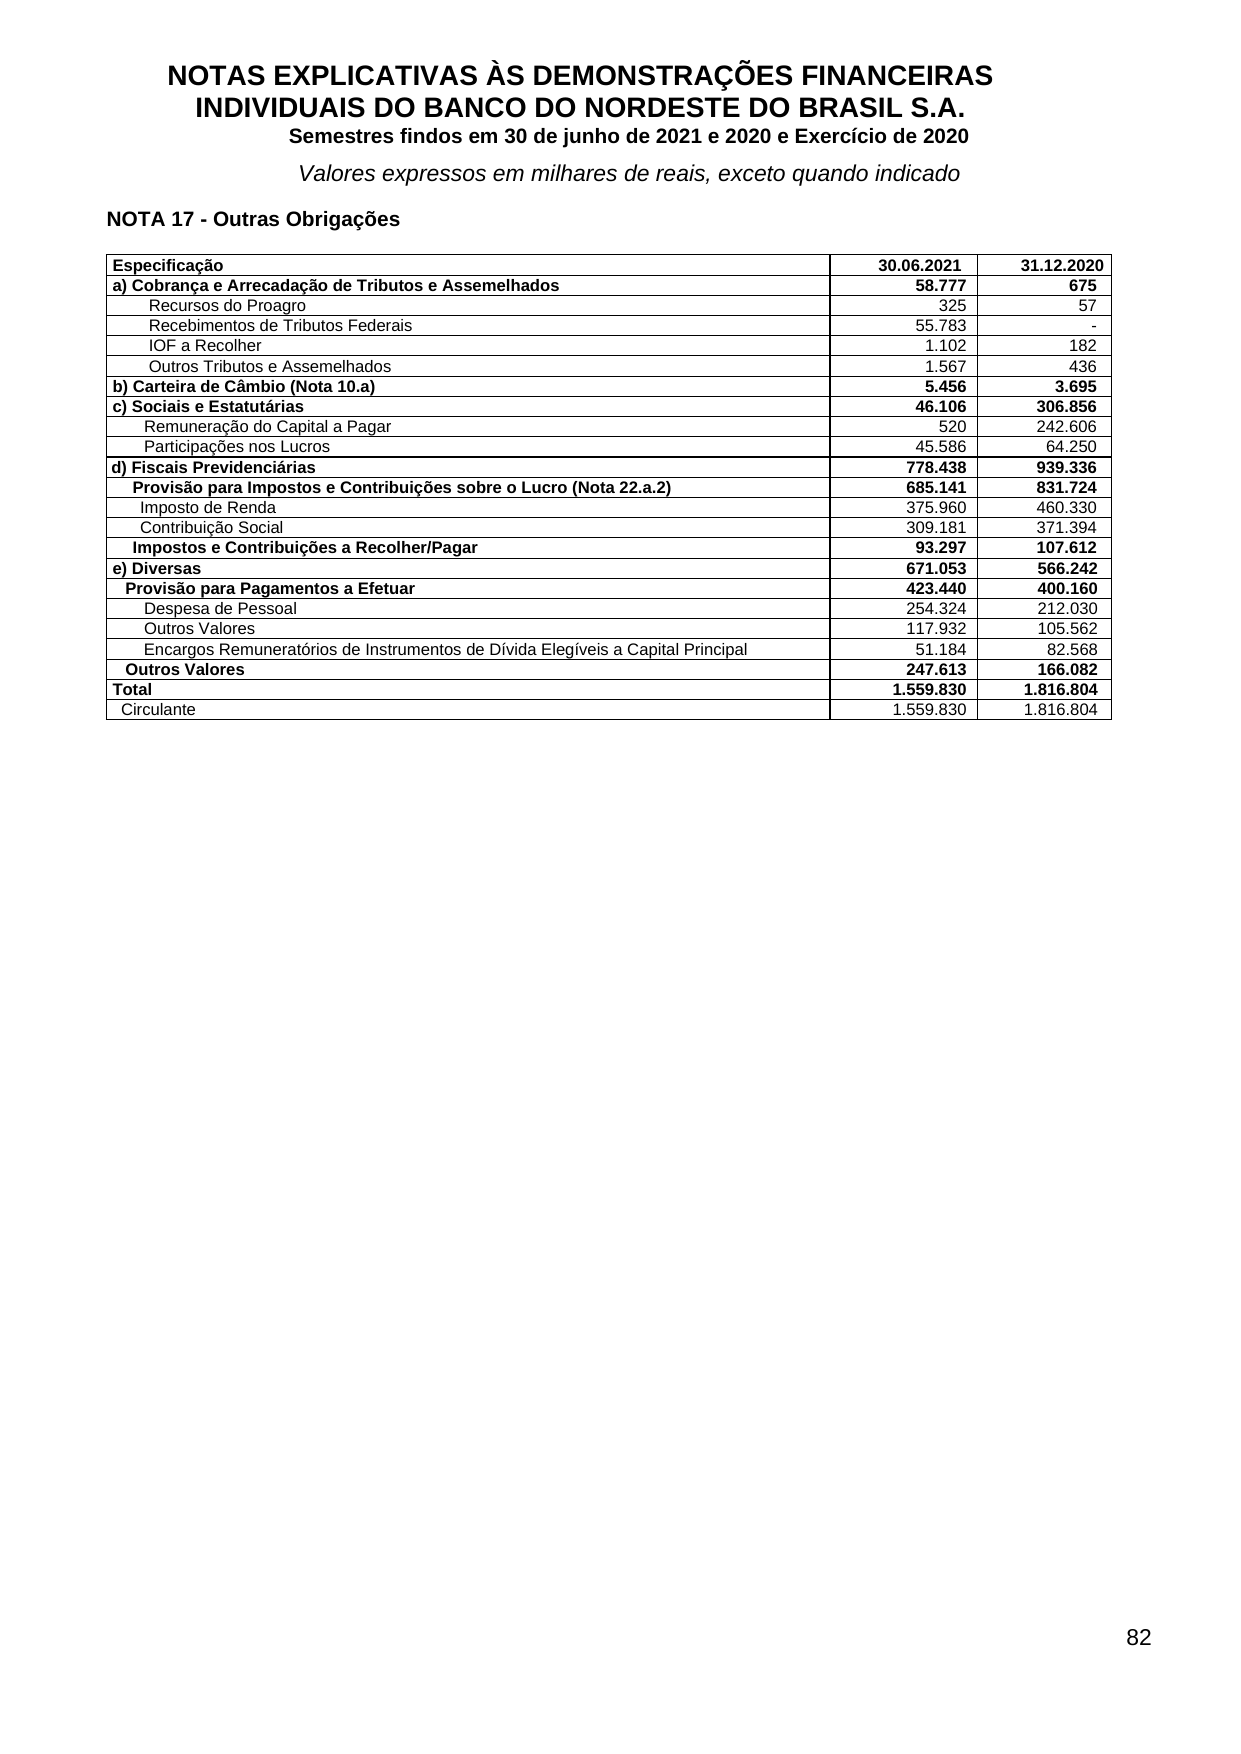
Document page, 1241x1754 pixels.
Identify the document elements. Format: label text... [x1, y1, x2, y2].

subtitle NOTA 17 - Outras Obrigações [106, 206, 1152, 230]
table_cell 3.695 [978, 377, 1111, 396]
table_cell a) Cobrança e Arrecadação de Tributos e Assemelhados [107, 276, 829, 295]
table_cell 325 [831, 296, 977, 315]
table_cell 371.394 [978, 518, 1111, 537]
table_cell Provisão para Pagamentos a Efetuar [107, 579, 829, 598]
table_cell 566.242 [978, 559, 1111, 578]
table_cell Despesa de Pessoal [107, 599, 829, 618]
table_cell 182 [978, 336, 1111, 355]
table_cell e) Diversas [107, 559, 829, 578]
table_cell Recebimentos de Tributos Federais [107, 316, 829, 335]
table_cell 82.568 [978, 639, 1111, 658]
table_cell 400.160 [978, 579, 1111, 598]
table_header 30.06.2021 [831, 255, 977, 274]
table_cell d) Fiscais Previdenciárias [107, 458, 829, 477]
table_cell 1.559.830 [831, 700, 977, 719]
table_cell c) Sociais e Estatutárias [107, 397, 829, 416]
table_cell Encargos Remuneratórios de Instrumentos de Dívida Elegíveis a Capital Principal [107, 639, 829, 658]
table_cell Total [107, 680, 829, 699]
table_cell 58.777 [831, 276, 977, 295]
table_cell 685.141 [831, 478, 977, 497]
table_cell 254.324 [831, 599, 977, 618]
table_cell 309.181 [831, 518, 977, 537]
table_cell 675 [978, 276, 1111, 295]
table_cell b) Carteira de Câmbio (Nota 10.a) [107, 377, 829, 396]
table_cell Outros Valores [107, 660, 829, 679]
table_cell 64.250 [978, 437, 1111, 456]
table_cell Remuneração do Capital a Pagar [107, 417, 829, 436]
table_cell Outros Tributos e Assemelhados [107, 356, 829, 376]
table_cell 306.856 [978, 397, 1111, 416]
table_cell 45.586 [831, 437, 977, 456]
table_cell Outros Valores [107, 619, 829, 638]
table_cell Imposto de Renda [107, 498, 829, 517]
table_cell 436 [978, 356, 1111, 376]
table_cell 1.567 [831, 356, 977, 376]
table_cell 57 [978, 296, 1111, 315]
table_cell 242.606 [978, 417, 1111, 436]
table_cell 107.612 [978, 538, 1111, 557]
table_cell 778.438 [831, 458, 977, 477]
table_cell - [978, 316, 1111, 335]
table_cell 1.816.804 [978, 680, 1111, 699]
table_header Especificação [107, 255, 829, 274]
table_cell 51.184 [831, 639, 977, 658]
table_cell 375.960 [831, 498, 977, 517]
table_cell Circulante [107, 700, 829, 719]
table_cell 460.330 [978, 498, 1111, 517]
table_cell Participações nos Lucros [107, 437, 829, 456]
table_cell 212.030 [978, 599, 1111, 618]
table_cell 5.456 [831, 377, 977, 396]
table_cell 423.440 [831, 579, 977, 598]
table_cell 831.724 [978, 478, 1111, 497]
table_cell Provisão para Impostos e Contribuições sobre o Lucro (Nota 22.a.2) [107, 478, 829, 497]
table_cell Impostos e Contribuições a Recolher/Pagar [107, 538, 829, 557]
table_cell 1.102 [831, 336, 977, 355]
table_cell 105.562 [978, 619, 1111, 638]
table_cell 93.297 [831, 538, 977, 557]
table_cell 671.053 [831, 559, 977, 578]
table_cell 939.336 [978, 458, 1111, 477]
table_cell IOF a Recolher [107, 336, 829, 355]
table_cell 55.783 [831, 316, 977, 335]
table_header 31.12.2020 [978, 255, 1111, 274]
table_cell 166.082 [978, 660, 1111, 679]
table_cell 247.613 [831, 660, 977, 679]
table_cell Recursos do Proagro [107, 296, 829, 315]
table_cell 1.816.804 [978, 700, 1111, 719]
table_cell 46.106 [831, 397, 977, 416]
table_cell 520 [831, 417, 977, 436]
table_cell Contribuição Social [107, 518, 829, 537]
table_cell 117.932 [831, 619, 977, 638]
table_cell 1.559.830 [831, 680, 977, 699]
